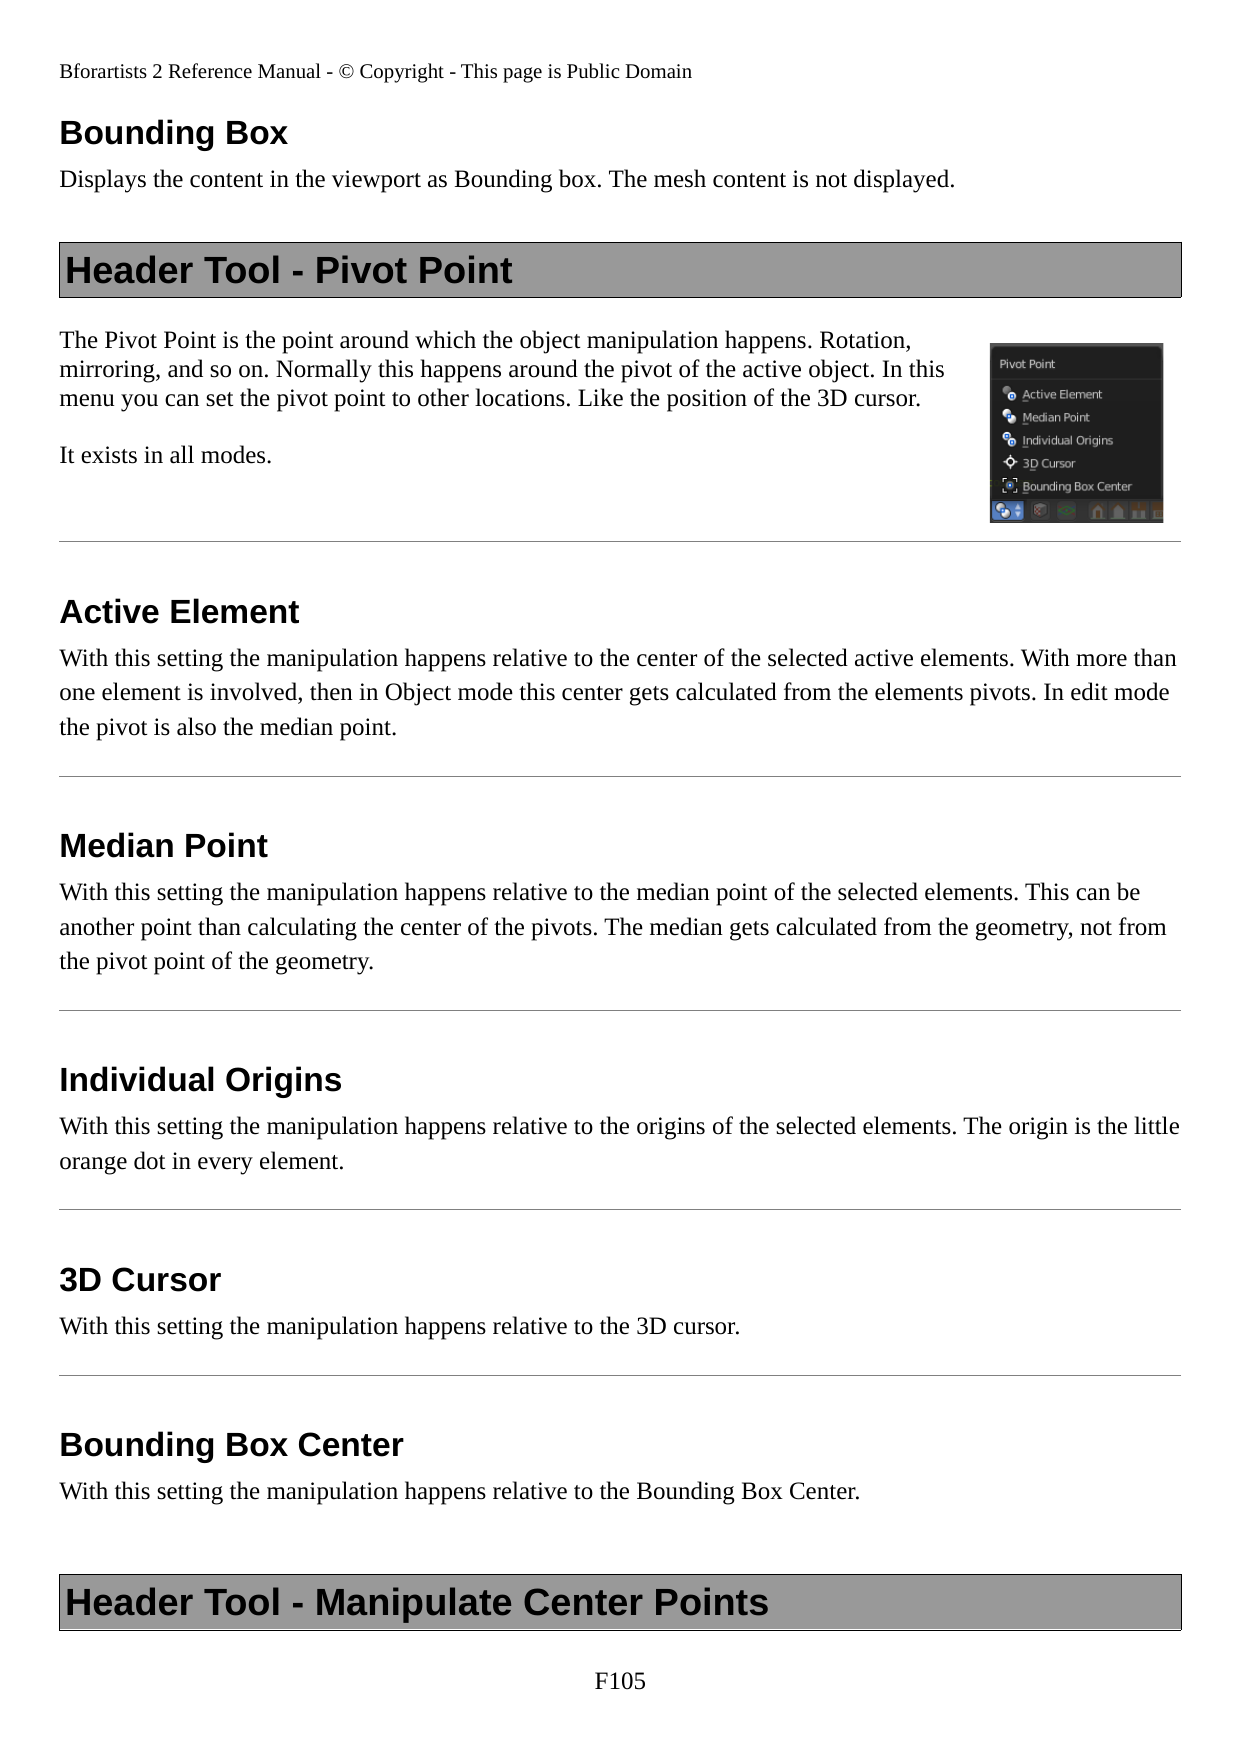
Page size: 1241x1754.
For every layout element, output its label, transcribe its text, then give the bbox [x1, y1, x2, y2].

table_header Header Tool - Pivot Point [60, 243, 1181, 297]
subtitle Bounding Box [59, 113, 1181, 151]
text Displays the content in the viewport as Bounding box. The mesh content is not displayed. [59, 164, 1181, 192]
text With this setting the manipulation happens relative to the origins of the selected elements. The origin is the little orange dot in every element. [59, 1111, 1181, 1174]
text [1164, 441, 1181, 469]
text With this setting the manipulation happens relative to the 3D cursor. [59, 1311, 1181, 1340]
subtitle Active Element [59, 592, 1181, 631]
subtitle Median Point [59, 826, 1181, 865]
text It exists in all modes. [59, 441, 989, 469]
table_header Header Tool - Manipulate Center Points [60, 1575, 1181, 1629]
subtitle Individual Origins [59, 1060, 1181, 1099]
text With this setting the manipulation happens relative to the median point of the selected elements. This can be another point than calculating the center of the pivots. The median gets calculated from the geometry, not from the pivot point of the geometry. [59, 877, 1181, 975]
text The Pivot Point is the point around which the object manipulation happens. Rotation, mirroring, and so on. Normally this happens around the pivot of the active object. In this menu you can set the pivot point to other locations. Like the position of the 3D cursor. [59, 326, 1181, 412]
subtitle Bounding Box Center [59, 1425, 1181, 1464]
text With this setting the manipulation happens relative to the center of the selected active elements. With more than one element is involved, then in Object mode this center gets calculated from the elements pivots. In edit mode the pivot is also the median point. [59, 643, 1181, 741]
text With this setting the manipulation happens relative to the Bounding Box Center. [59, 1476, 1181, 1505]
subtitle 3D Cursor [59, 1260, 1181, 1298]
picture [989, 343, 1164, 523]
